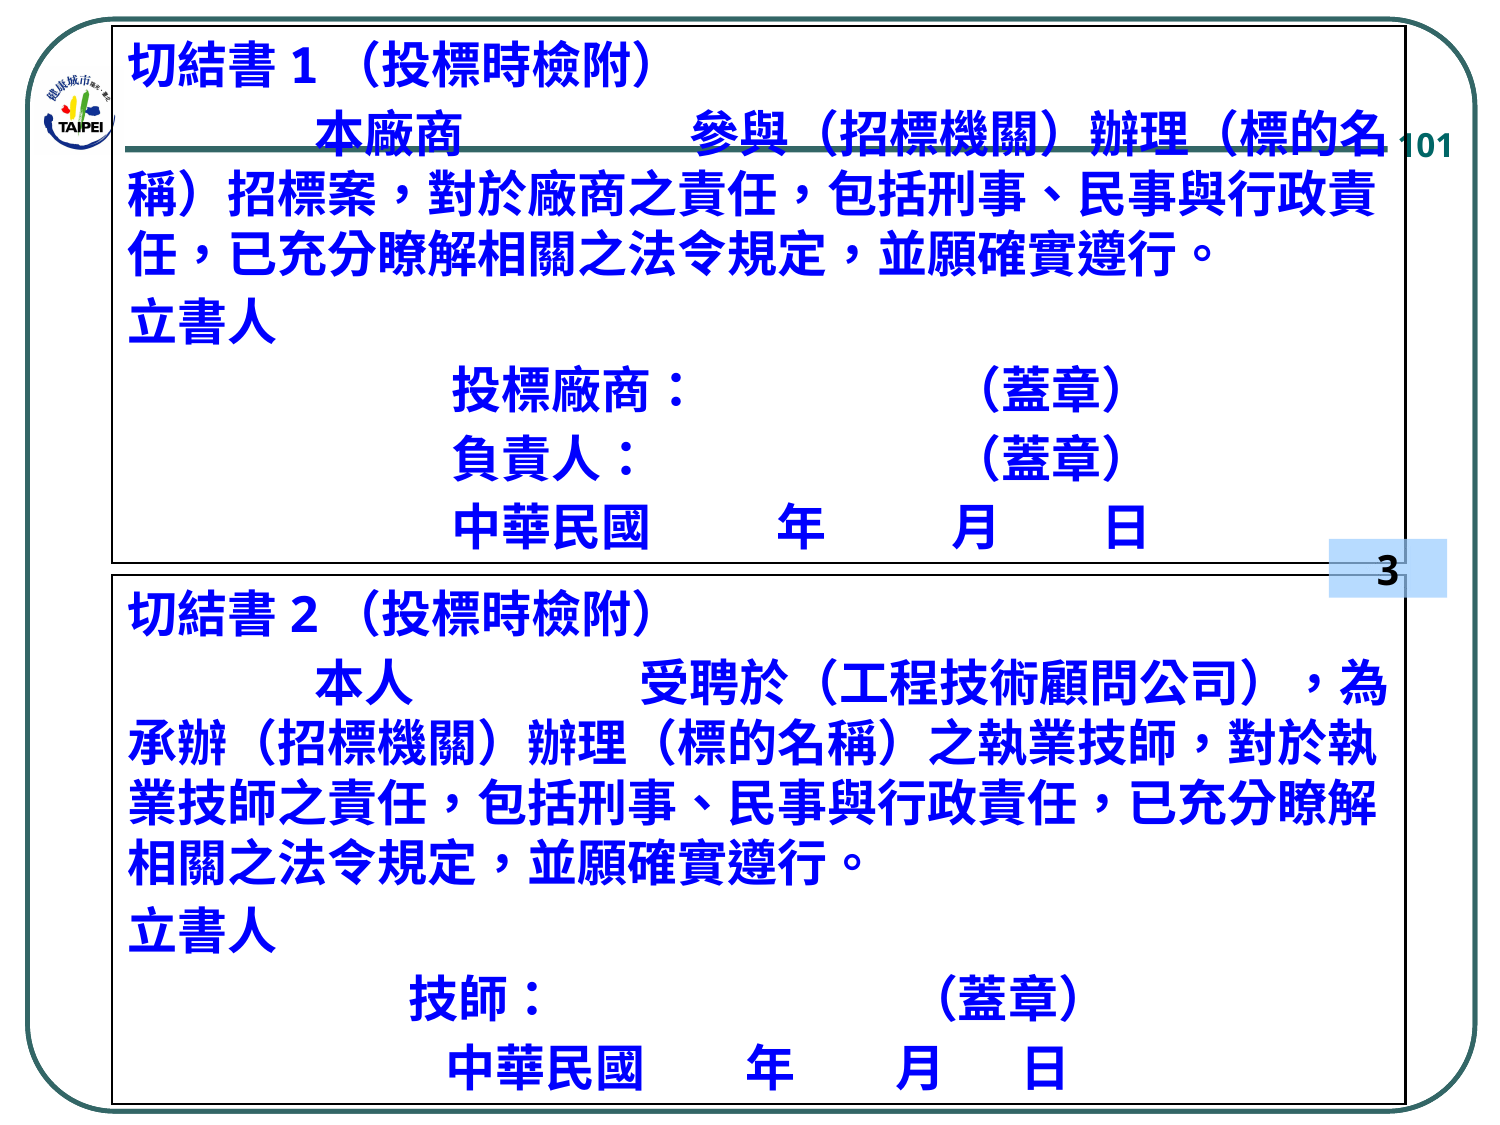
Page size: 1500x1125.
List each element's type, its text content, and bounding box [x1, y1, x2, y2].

text_box 切結書1（投標時檢附） 本廠商 參與（招標機關）辦理（標的名稱）招標案，對於廠商之責任，包括刑事、民事與行政責任，已充分瞭解相關之法令規定，並願確實遵行。 立書人 投標廠商： （蓋章） 負責人： （蓋章） 中華民國 年 月 日 [112, 26, 1406, 563]
text_box 3 [1328, 538, 1448, 598]
text_box 切結書2（投標時檢附） 本人 受聘於（工程技術顧問公司），為承辦（招標機關）辦理（標的名稱）之執業技師，對於執業技師之責任，包括刑事、民事與行政責任，已充分瞭解相關之法令規定，並願確實遵行。 立書人 技師： （蓋章） 中華民國 年 月 日 [112, 575, 1406, 1104]
